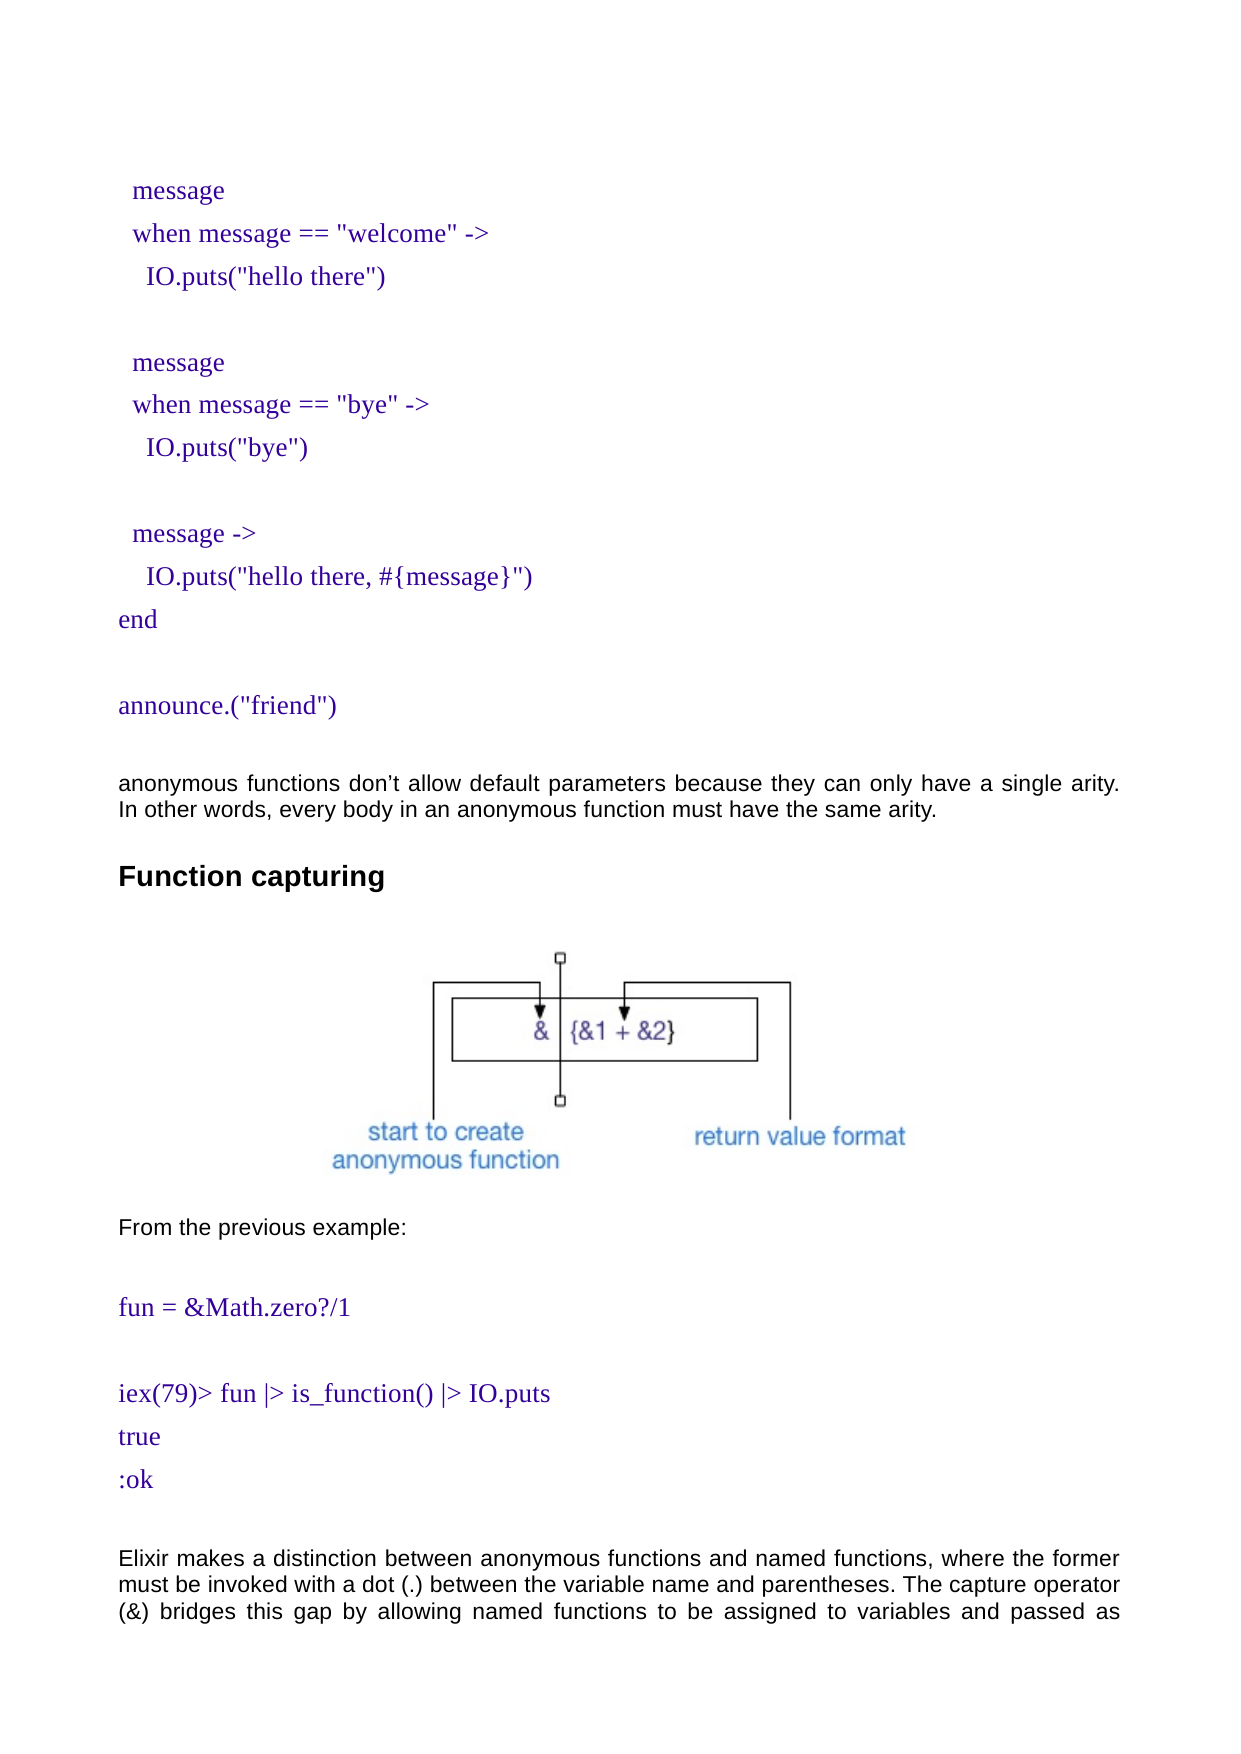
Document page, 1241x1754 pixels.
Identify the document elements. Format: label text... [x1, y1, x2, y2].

text Elixir makes a distinction between anonymous functions and named functions, where the former must be invoked with a dot (.) between the variable name and parentheses. The capture operator (&) bridges this gap by allowing named functions to be assigned to variables and passed as [118, 1545, 1122, 1624]
text when message == "bye" -> [118, 388, 1122, 420]
text IO.puts("hello there") [118, 260, 1122, 291]
text :ok [118, 1463, 1122, 1494]
text IO.puts("hello there, #{message}") [118, 560, 1122, 591]
text From the previous example: [118, 1214, 1122, 1240]
text announce.("friend") [118, 689, 1122, 720]
subtitle Function capturing [118, 859, 1122, 893]
text end [118, 603, 1122, 634]
text message [118, 174, 1122, 205]
picture [322, 950, 918, 1175]
text iex(79)> fun |> is_function() |> IO.puts [118, 1377, 1122, 1408]
text when message == "welcome" -> [118, 217, 1122, 248]
text anonymous functions don’t allow default parameters because they can only have a single arity. In other words, every body in an anonymous function must have the same arity. [118, 770, 1122, 823]
text true [118, 1420, 1122, 1451]
text IO.puts("bye") [118, 431, 1122, 463]
text message -> [118, 517, 1122, 548]
text message [118, 346, 1122, 377]
text fun = &Math.zero?/1 [118, 1292, 1122, 1323]
